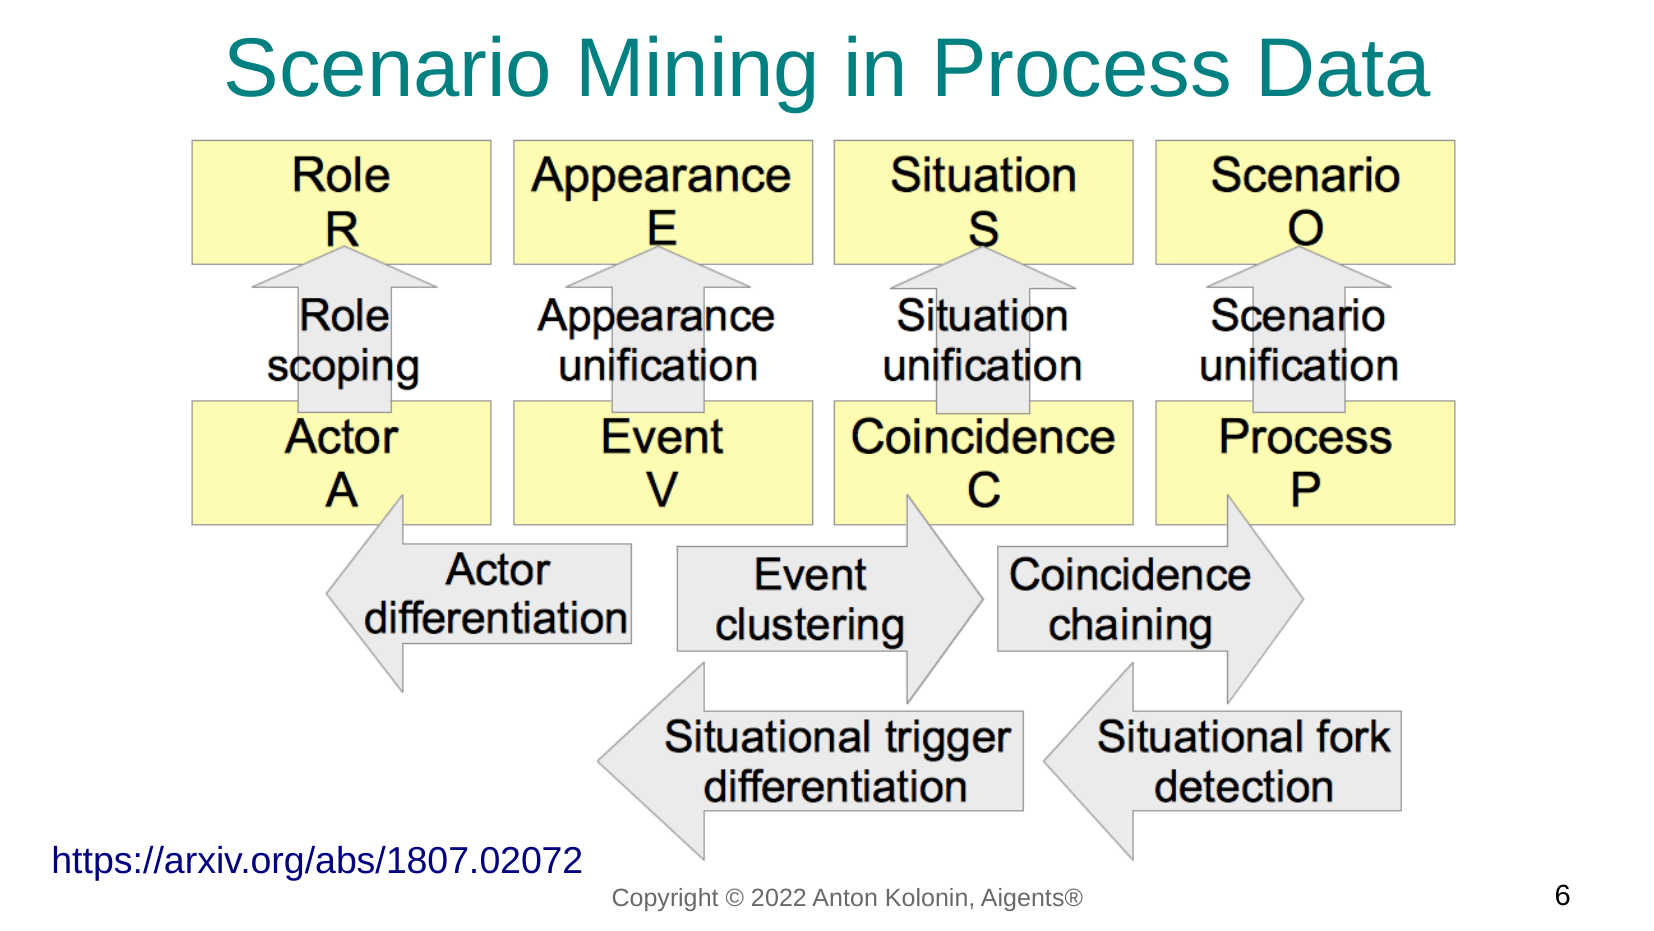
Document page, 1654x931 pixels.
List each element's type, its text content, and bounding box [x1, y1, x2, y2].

text_box Scenario Mining in Process Data [0, 0, 1653, 135]
picture [184, 131, 1462, 869]
text_box https://arxiv.org/abs/1807.02072 [36, 831, 599, 889]
